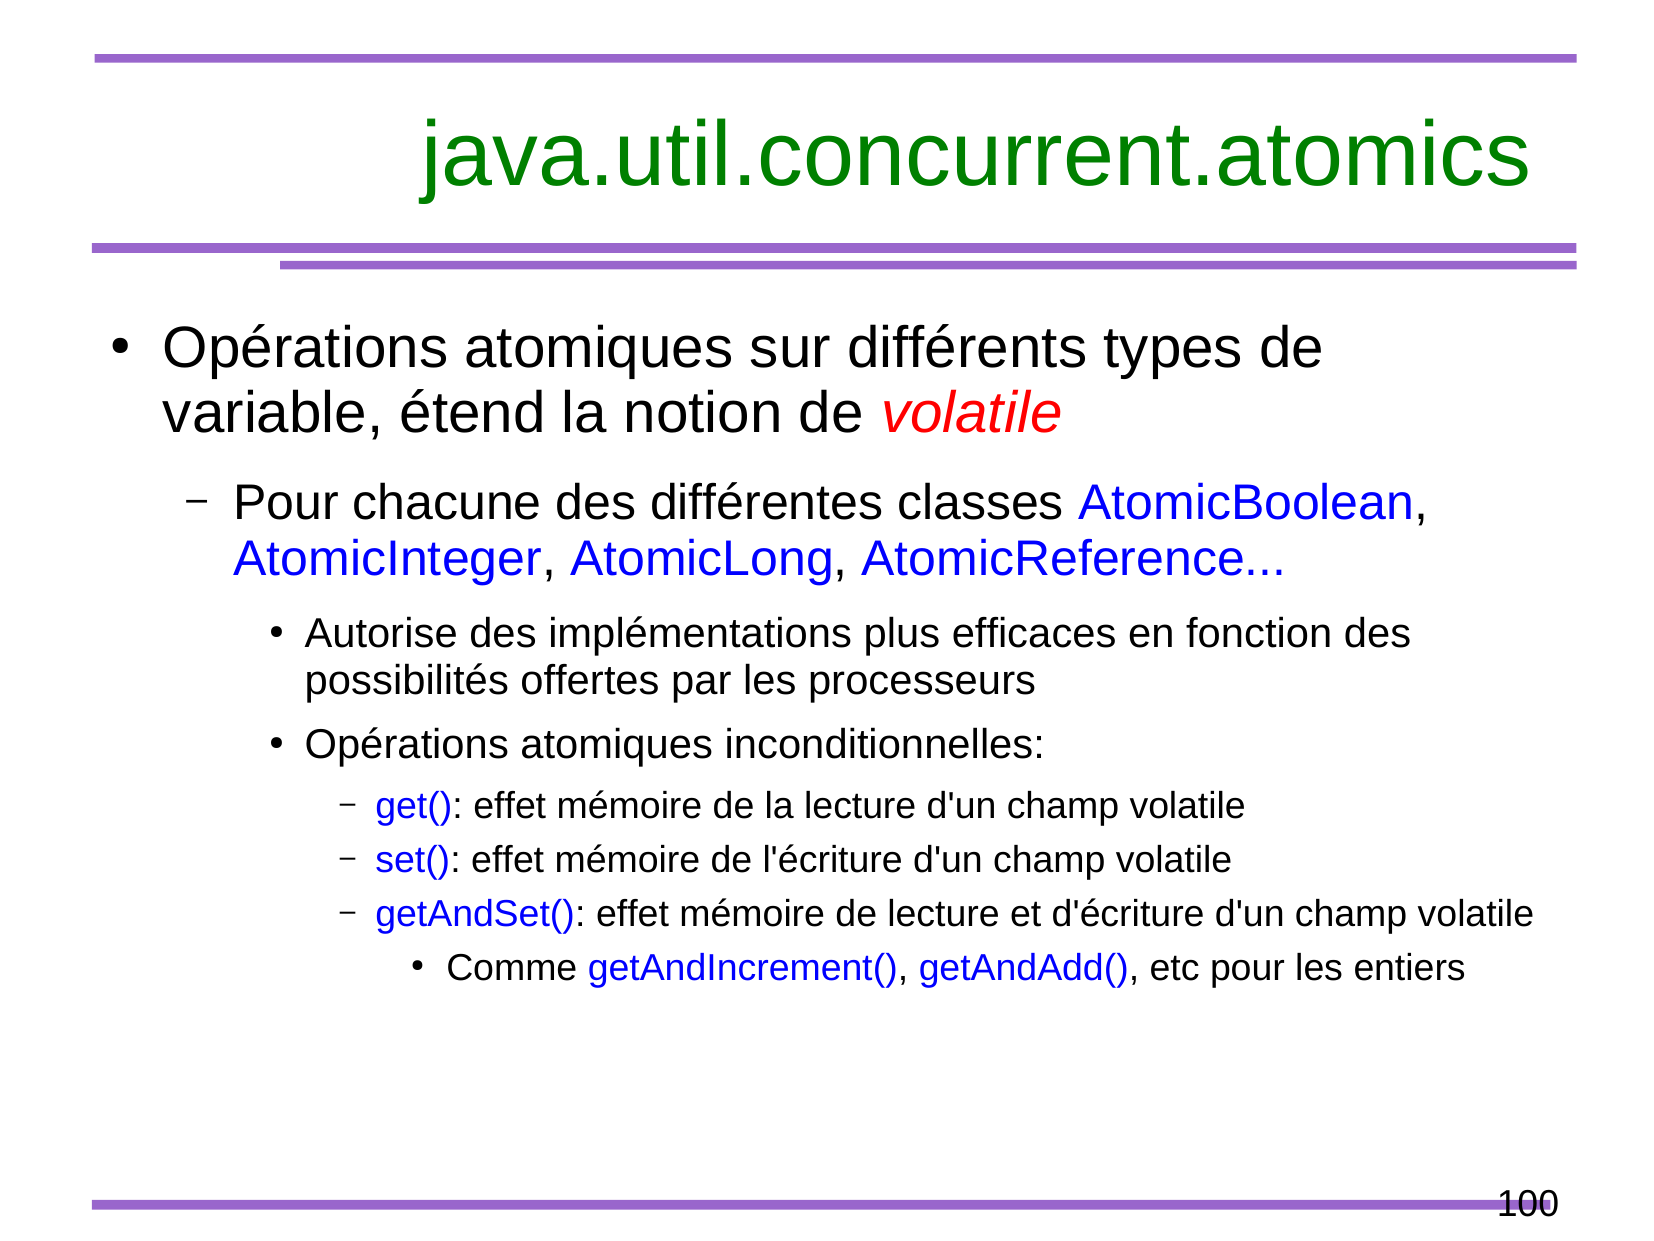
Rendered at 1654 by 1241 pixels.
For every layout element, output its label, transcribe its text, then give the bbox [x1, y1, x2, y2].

title java.util.concurrent.atomics [121, 49, 1534, 257]
list Opérations atomiques sur différents types de variable, étend la notion de volatile Pour chacune des différentes classes AtomicBoolean, AtomicInteger, AtomicLong, AtomicReference... Autorise des implémentations plus efficaces en fonction des possibilités offertes par les processeurs Opérations atomiques inconditionnelles: get(): effet mémoire de la lecture d'un champ volatile set(): effet mémoire de l'écriture d'un champ volatile getAndSet(): effet mémoire de lecture et d'écriture d'un champ volatile Comme getAndIncrement(), getAndAdd(), etc pour les entiers [92, 315, 1563, 1163]
